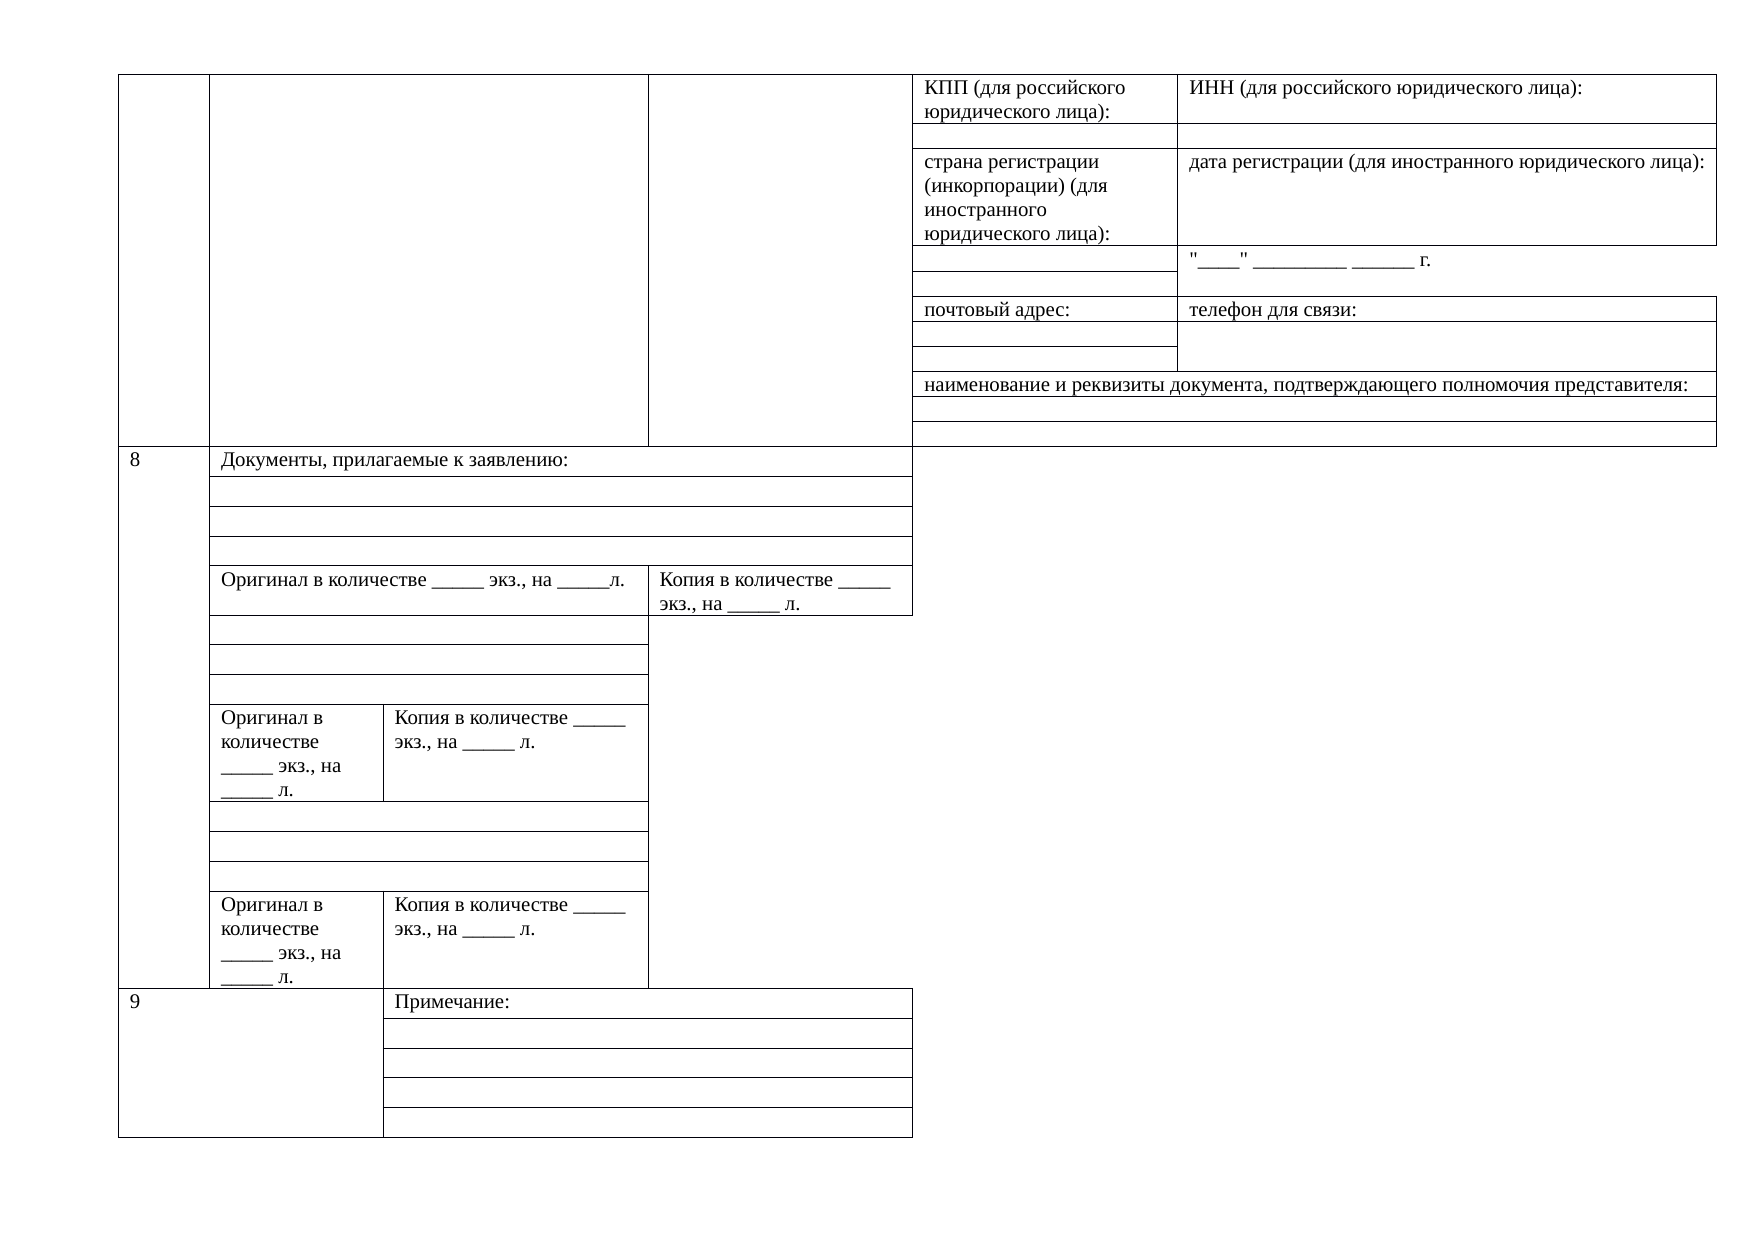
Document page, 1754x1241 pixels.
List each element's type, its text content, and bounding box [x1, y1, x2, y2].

table_cell Примечание: [384, 989, 912, 1018]
table_cell [384, 1049, 912, 1077]
table_cell [913, 322, 1177, 346]
table_cell [210, 616, 648, 644]
table_cell Оригинал в количестве _____ экз., на _____л. [210, 566, 648, 614]
table_cell [210, 507, 912, 536]
table_cell [210, 802, 648, 831]
table_cell почтовый адрес: [913, 297, 1177, 321]
table_cell [210, 75, 648, 446]
table_cell 9 [119, 989, 383, 1137]
table_cell [384, 1078, 912, 1107]
table_cell [913, 397, 1716, 421]
table_cell [913, 124, 1177, 148]
table_cell ИНН (для российского юридического лица): [1178, 75, 1716, 123]
table_cell наименование и реквизиты документа, подтверждающего полномочия представителя: [913, 372, 1716, 396]
table_cell [119, 75, 209, 446]
table_cell Оригинал в количестве _____ экз., на _____ л. [210, 892, 383, 988]
table_cell "____" _________ ______ г. [1178, 246, 1717, 296]
table_cell Копия в количестве _____ экз., на _____ л. [649, 566, 912, 614]
table_cell [210, 477, 912, 506]
table_cell [210, 645, 648, 674]
table_cell [384, 1019, 912, 1047]
table_cell [913, 422, 1716, 446]
table_cell [913, 246, 1177, 271]
table_cell Копия в количестве _____ экз., на _____ л. [384, 705, 648, 801]
table_cell КПП (для российского юридического лица): [913, 75, 1177, 123]
table_cell [210, 862, 648, 891]
table_cell Копия в количестве _____ экз., на _____ л. [384, 892, 648, 988]
table_cell [913, 272, 1177, 296]
table_cell [1178, 124, 1716, 148]
table_cell [384, 1108, 912, 1137]
table_cell телефон для связи: [1178, 297, 1716, 321]
table_cell дата регистрации (для иностранного юридического лица): [1178, 149, 1716, 245]
table_cell [210, 832, 648, 861]
table_cell [210, 675, 648, 704]
table_cell Оригинал в количестве _____ экз., на _____ л. [210, 705, 383, 801]
table_cell [1178, 322, 1716, 371]
table_cell Документы, прилагаемые к заявлению: [210, 447, 912, 476]
table_cell [913, 347, 1177, 371]
table_cell [210, 537, 912, 565]
table_cell 8 [119, 447, 209, 988]
table_cell страна регистрации (инкорпорации) (для иностранного юридического лица): [913, 149, 1177, 245]
table_cell [649, 75, 912, 446]
